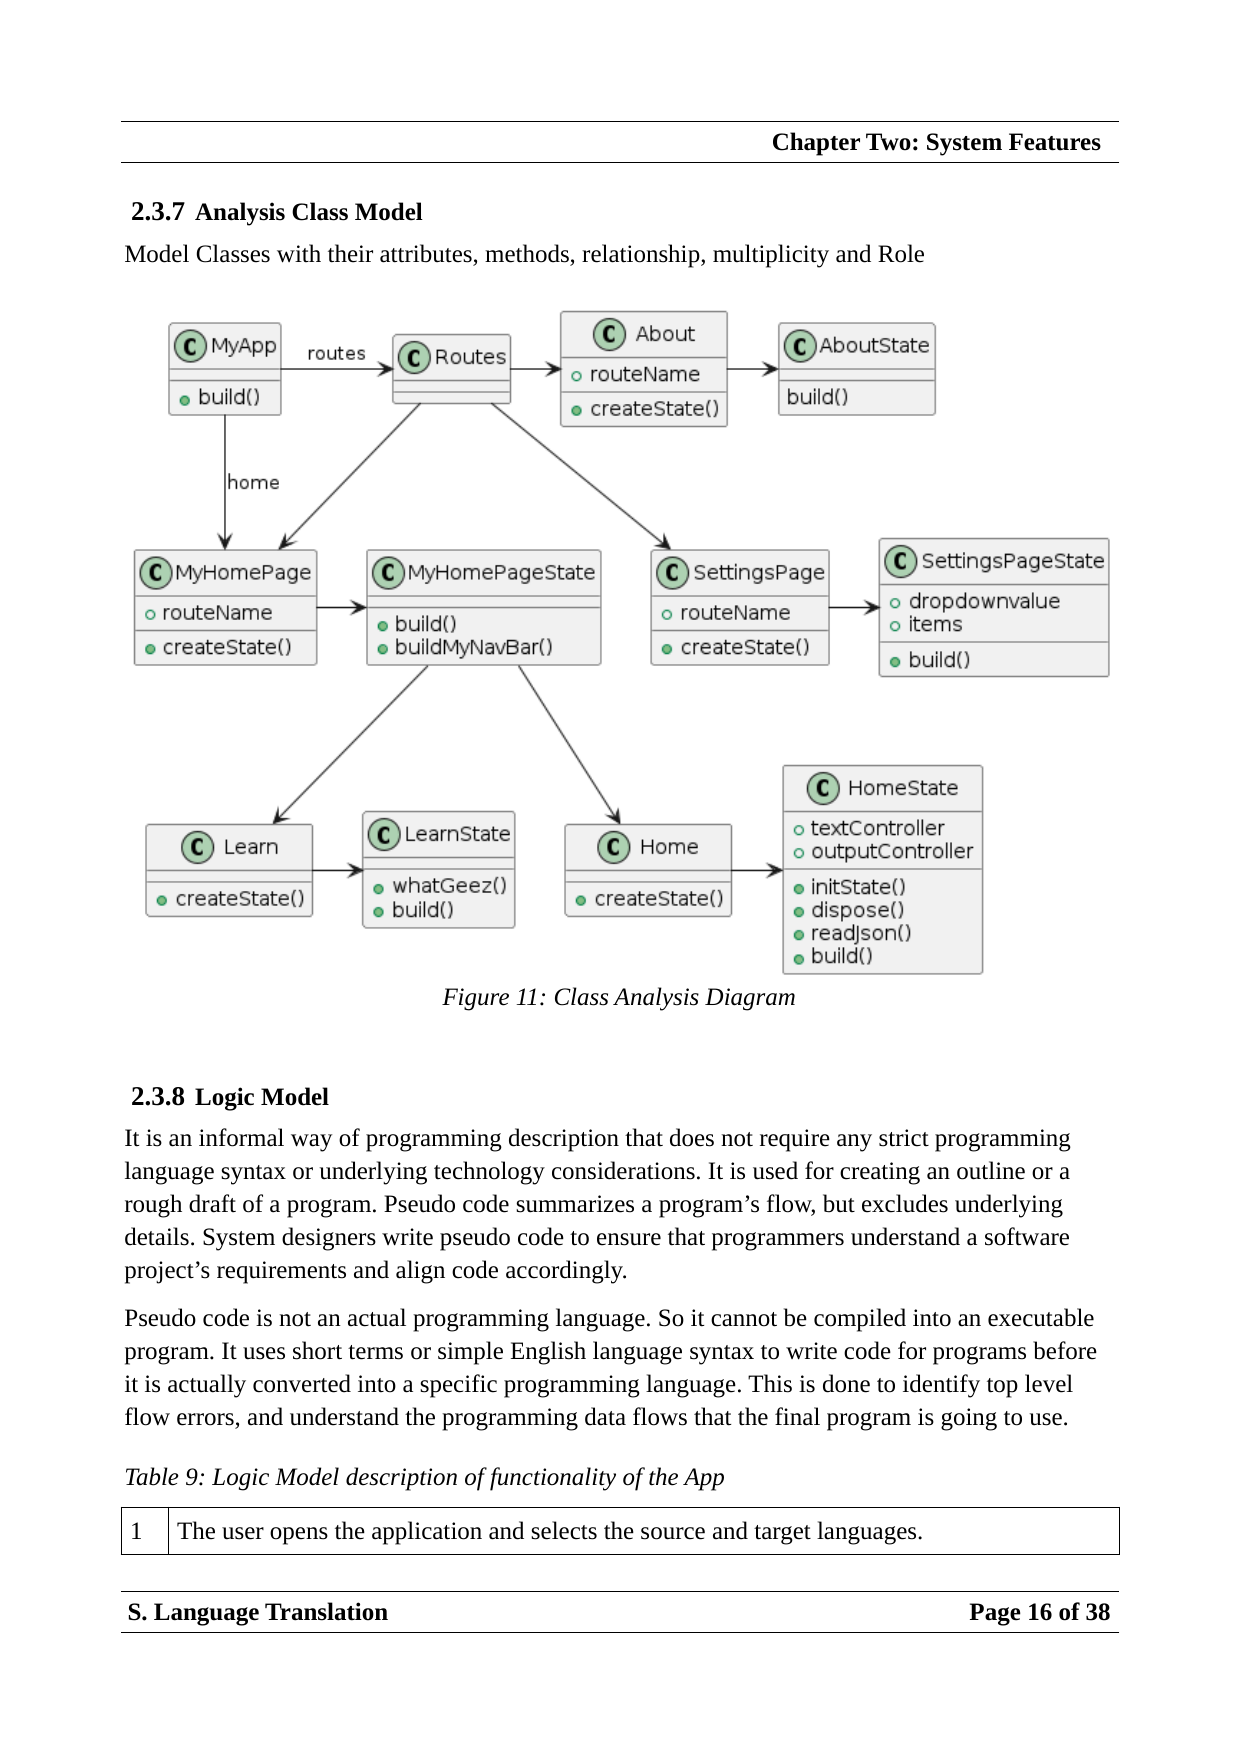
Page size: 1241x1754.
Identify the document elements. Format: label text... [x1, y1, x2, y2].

table_header 1 [122, 1508, 168, 1554]
text It is an informal way of programming description that does not require any strict programming language syntax or underlying technology considerations. It is used for creating an outline or a rough draft of a program. Pseudo code summarizes a program’s flow, but excludes underlying details. System designers write pseudo code to ensure that programmers understand a software project’s requirements and align code accordingly. [121, 1120, 1119, 1284]
text Pseudo code is not an actual programming language. So it cannot be compiled into an executable program. It uses short terms or simple English language syntax to write code for programs before it is actually converted into a specific programming language. This is done to identify top level flow errors, and understand the programming data flows that the final program is going to use. [121, 1300, 1119, 1431]
table_header The user opens the application and selects the source and target languages. [169, 1508, 1119, 1554]
text Model Classes with their attributes, methods, relationship, multiplicity and Role [121, 236, 1119, 268]
subtitle Logic Model [121, 1077, 1119, 1111]
text Table 9: Logic Model description of functionality of the App [121, 1459, 1119, 1494]
subtitle Analysis Class Model [121, 192, 1119, 226]
text Figure 11: Class Analysis Diagram [124, 982, 1116, 1013]
picture [124, 302, 1117, 982]
